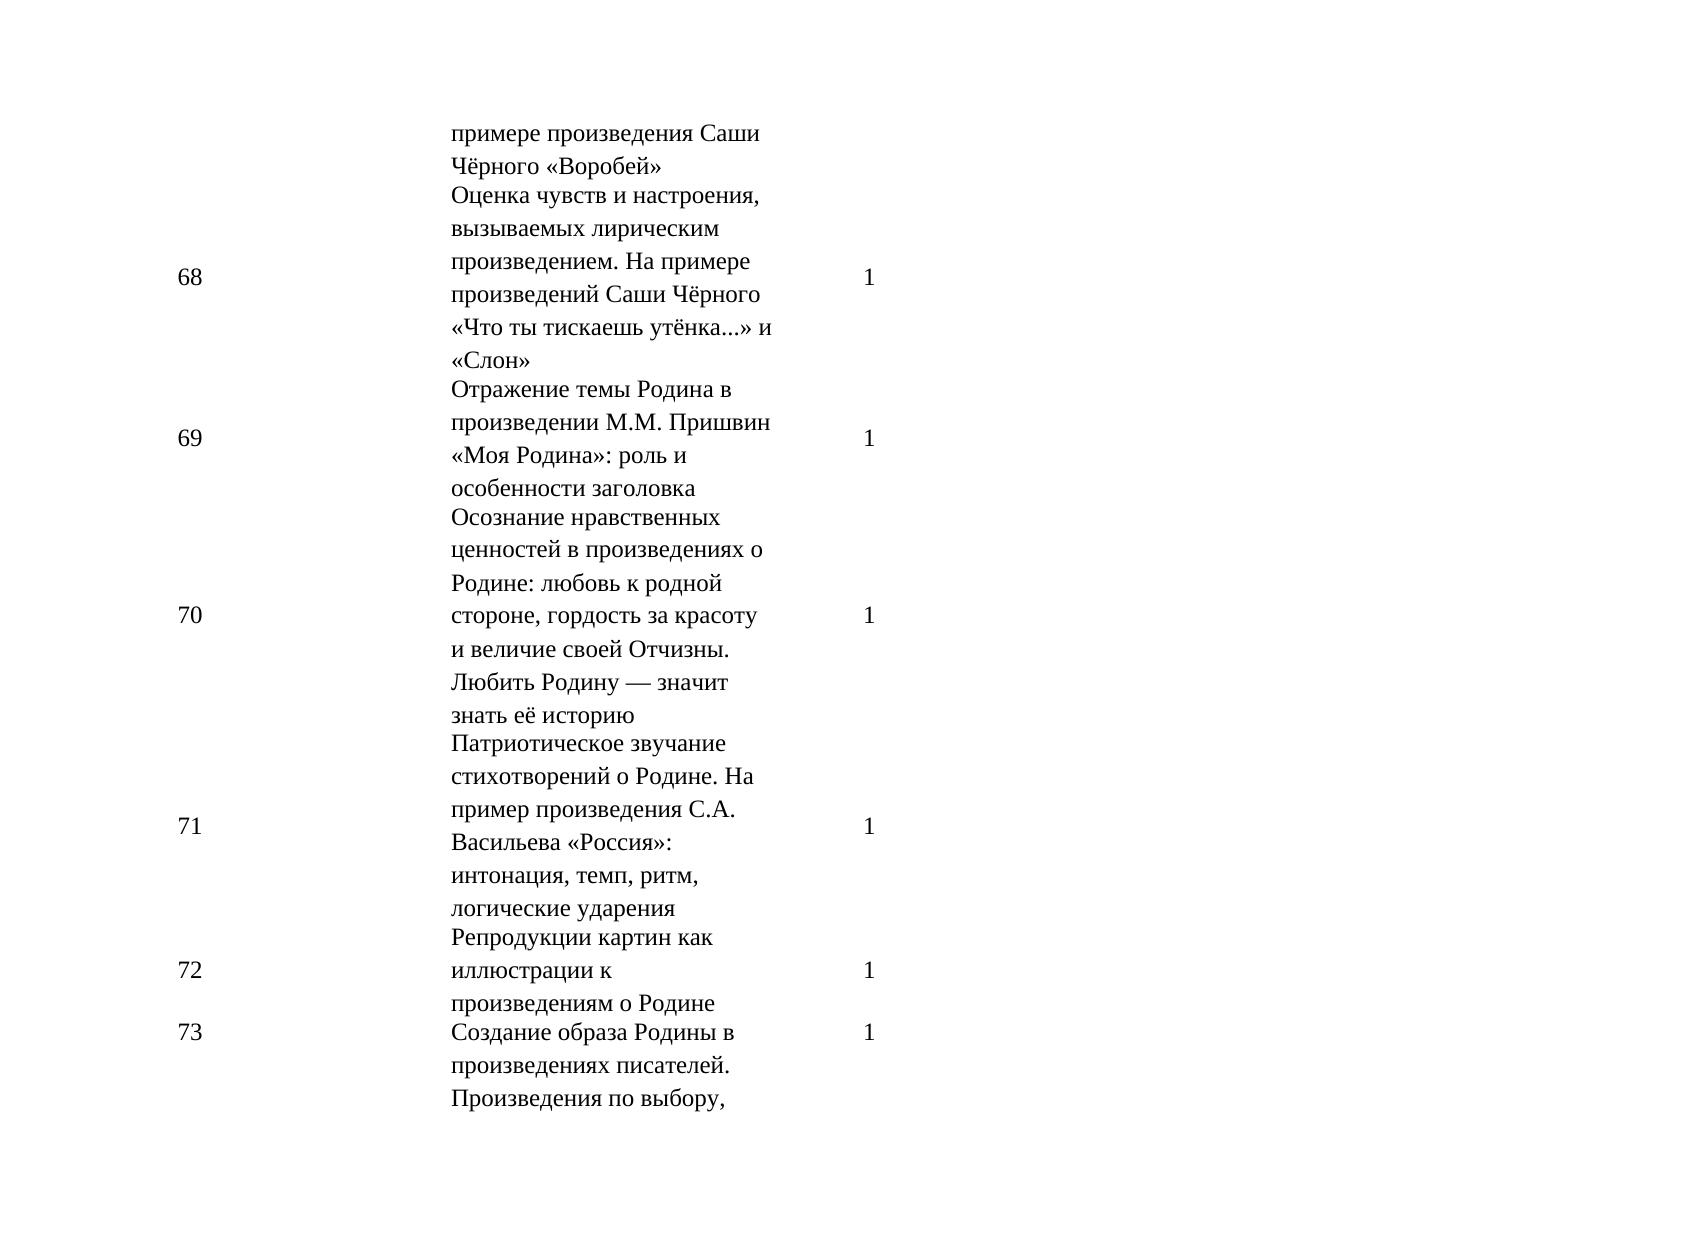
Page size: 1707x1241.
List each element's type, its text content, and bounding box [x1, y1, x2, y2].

table_cell 73 [166, 1017, 425, 1112]
table_cell 1 [787, 1017, 937, 1112]
table_cell [1204, 729, 1430, 922]
table_cell Оценка чувств и настроения, вызываемых лирическим произведением. На примере произведений Саши Чёрного «Что ты тискаешь утёнка...» и «Слон» [425, 180, 787, 374]
table_cell Отражение темы Родина в произведении М.М. Пришвин «Моя Родина»: роль и особенности заголовка [425, 374, 787, 502]
table_cell [1204, 374, 1430, 502]
table_cell 1 [787, 180, 937, 374]
table_cell [1430, 374, 1607, 502]
table_cell [1204, 180, 1430, 374]
table_cell [1204, 502, 1430, 728]
table_cell [937, 374, 1204, 502]
table_cell Осознание нравственных ценностей в произведениях о Родине: любовь к родной стороне, гордость за красоту и величие своей Отчизны. Любить Родину — значит знать её историю [425, 502, 787, 728]
table_cell [1430, 922, 1607, 1017]
table_cell [937, 118, 1204, 180]
table_cell Создание образа Родины в произведениях писателей. Произведения по выбору, [425, 1017, 787, 1112]
table_cell 71 [166, 729, 425, 922]
table_cell [1204, 118, 1430, 180]
table_cell [937, 922, 1204, 1017]
table_cell [1430, 118, 1607, 180]
table_cell [937, 180, 1204, 374]
table_cell [1430, 180, 1607, 374]
table_cell [1204, 922, 1430, 1017]
table_cell 1 [787, 502, 937, 728]
table_cell [1430, 502, 1607, 728]
table_cell Репродукции картин как иллюстрации к произведениям о Родине [425, 922, 787, 1017]
table_cell Патриотическое звучание стихотворений о Родине. На пример произведения С.А. Васильева «Россия»: интонация, темп, ритм, логические ударения [425, 729, 787, 922]
table_cell 1 [787, 374, 937, 502]
table_cell [937, 1017, 1204, 1112]
table_cell 72 [166, 922, 425, 1017]
table_cell 69 [166, 374, 425, 502]
table_cell 68 [166, 180, 425, 374]
table_cell [166, 118, 425, 180]
table_cell [1430, 1017, 1607, 1112]
table_cell [1430, 729, 1607, 922]
table_cell [937, 729, 1204, 922]
table_cell [787, 118, 937, 180]
table_cell 1 [787, 922, 937, 1017]
table_cell [937, 502, 1204, 728]
table_cell 70 [166, 502, 425, 728]
table_cell примере произведения Саши Чёрного «Воробей» [425, 118, 787, 180]
table_cell [1204, 1017, 1430, 1112]
table_cell 1 [787, 729, 937, 922]
